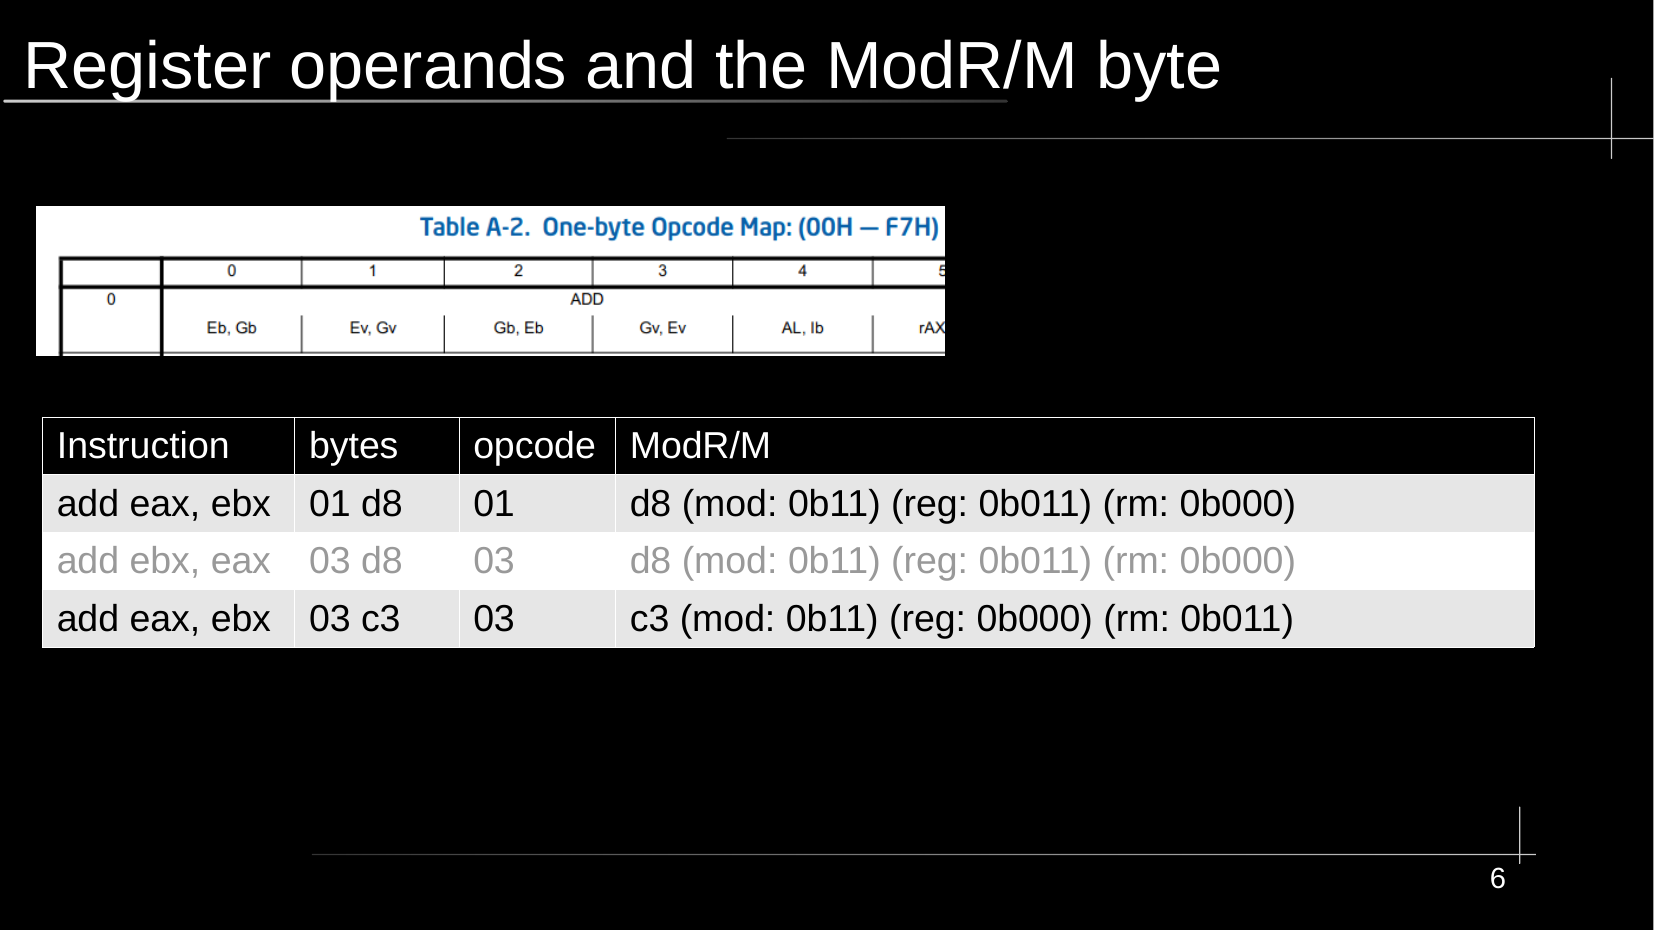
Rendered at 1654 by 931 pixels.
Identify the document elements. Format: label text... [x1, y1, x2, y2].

table_cell d8 (mod: 0b11) (reg: 0b011) (rm: 0b000) [616, 475, 1534, 532]
table_cell 03 c3 [295, 590, 459, 647]
table_header Instruction [43, 418, 294, 474]
picture [36, 206, 945, 356]
table_cell add eax, ebx [43, 590, 294, 647]
table_header opcode [460, 418, 615, 474]
table_cell 03 [460, 533, 615, 589]
table_cell add ebx, eax [43, 533, 294, 589]
table_cell add eax, ebx [43, 475, 294, 532]
table_cell 01 d8 [295, 475, 459, 532]
table_header ModR/M [616, 418, 1534, 474]
title Register operands and the ModR/M byte [23, 11, 1589, 119]
table_cell c3 (mod: 0b11) (reg: 0b000) (rm: 0b011) [616, 590, 1534, 647]
table_cell 03 d8 [295, 533, 459, 589]
table_cell d8 (mod: 0b11) (reg: 0b011) (rm: 0b000) [616, 533, 1534, 589]
table_header bytes [295, 418, 459, 474]
table_cell 01 [460, 475, 615, 532]
table_cell 03 [460, 590, 615, 647]
